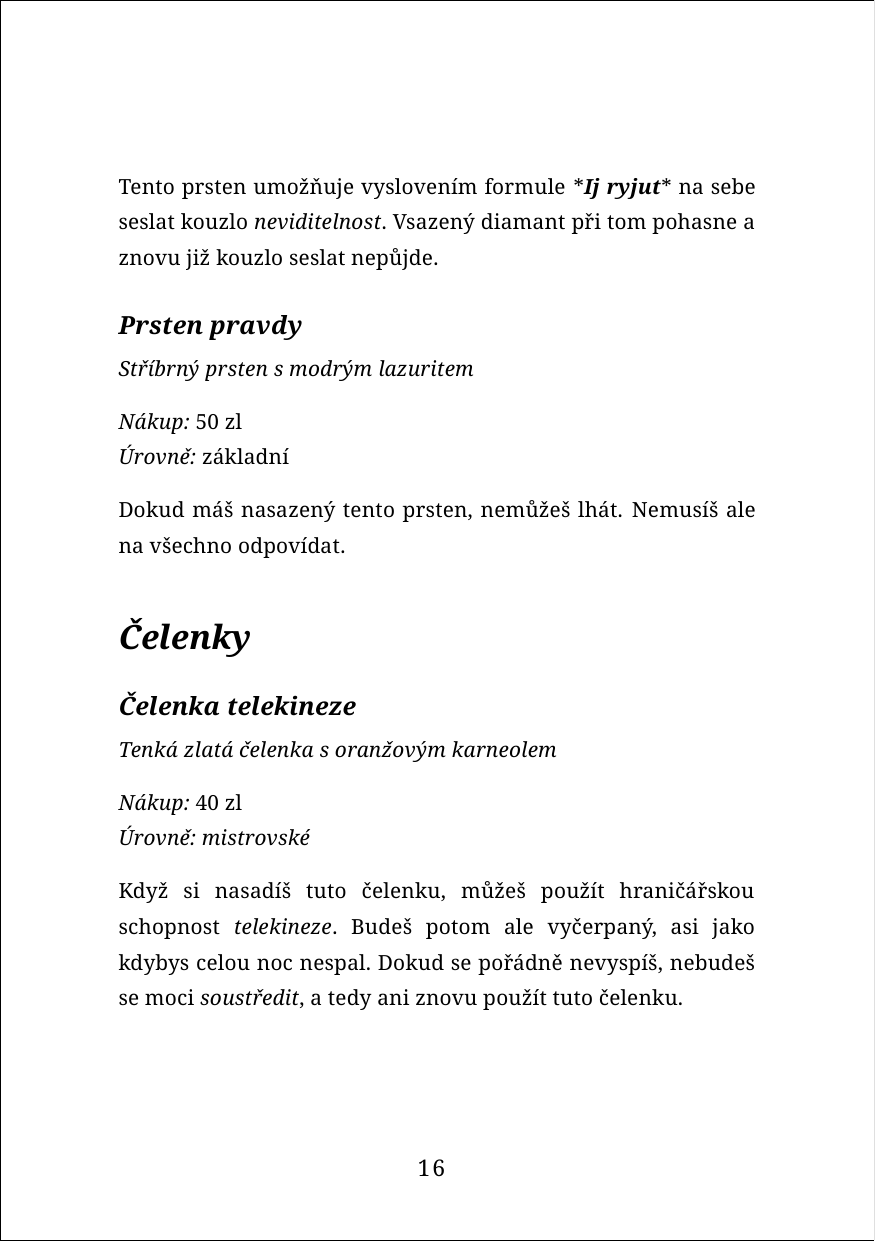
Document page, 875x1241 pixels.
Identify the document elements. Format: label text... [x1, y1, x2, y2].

subtitle Čelenky [118, 614, 756, 659]
text Tento prsten umožňuje vyslovením formule *Ij ryjut* na sebe seslat kouzlo neviditelnost. Vsazený diamant při tom pohasne a znovu již kouzlo seslat nepůjde. [118, 172, 756, 271]
subtitle Prsten pravdy [118, 308, 756, 342]
text Stříbrný prsten s modrým lazuritem [118, 354, 756, 382]
text Nákup: 40 zl Úrovně: mistrovské [118, 788, 756, 852]
subtitle Čelenka telekineze [118, 689, 756, 723]
text Dokud máš nasazený tento prsten, nemůžeš lhát. Nemusíš ale na všechno odpovídat. [118, 496, 756, 559]
text Nákup: 50 zl Úrovně: základní [118, 407, 756, 471]
text Když si nasadíš tuto čelenku, můžeš použít hraničářskou schopnost telekineze. Budeš potom ale vyčerpaný, asi jako kdybys celou noc nespal. Dokud se pořádně nevyspíš, nebudeš se moci soustředit, a tedy ani znovu použít tuto čelenku. [118, 877, 756, 1012]
text Tenká zlatá čelenka s oranžovým karneolem [118, 735, 756, 763]
